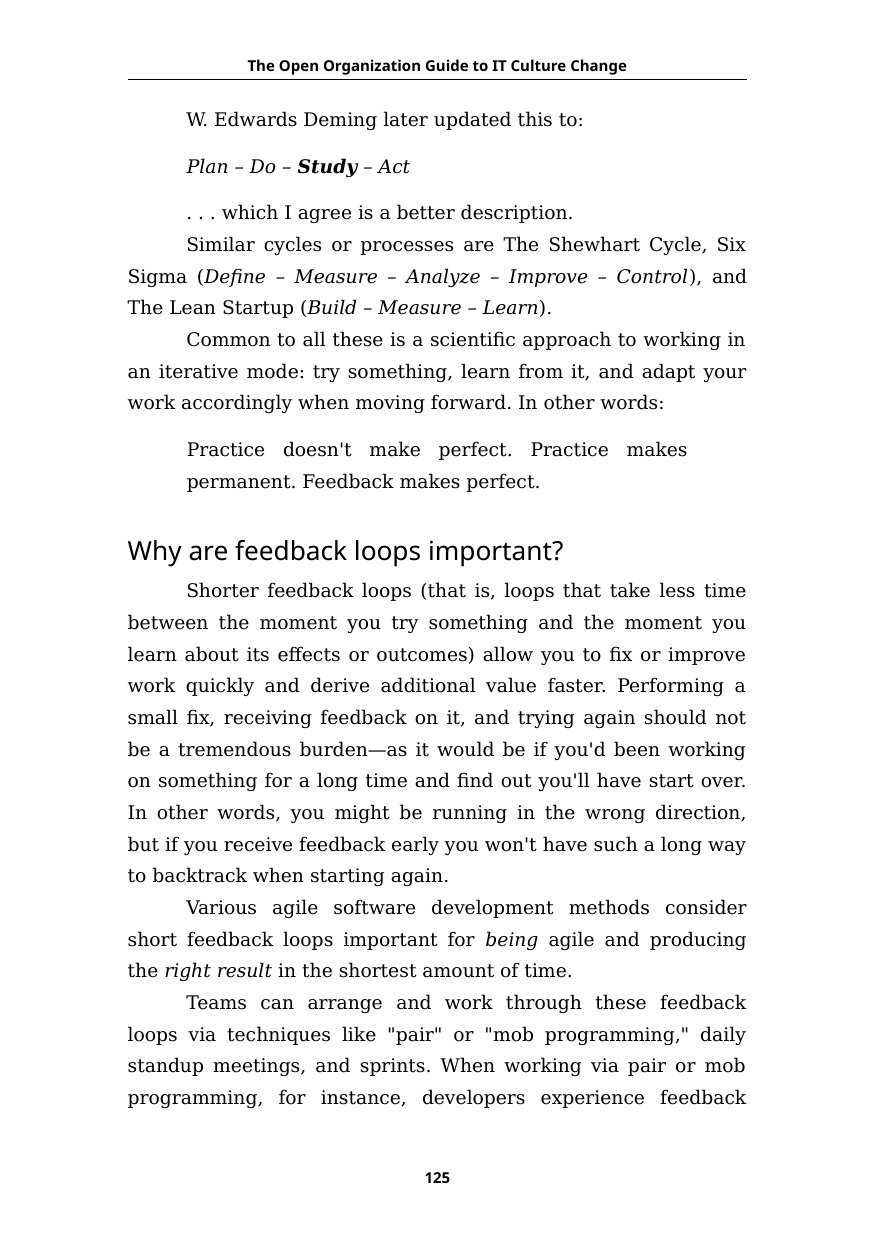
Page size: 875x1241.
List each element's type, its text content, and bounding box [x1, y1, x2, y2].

text Practice doesn't make perfect. Practice makes permanent. Feedback makes perfect. [187, 439, 688, 493]
text Similar cycles or processes are The Shewhart Cycle, Six Sigma (Define – Measure – Analyze – Improve – Control), and The Lean Startup (Build – Measure – Learn). [127, 234, 747, 319]
text Common to all these is a scientific approach to working in an iterative mode: try something, learn from it, and adapt your work accordingly when moving forward. In other words: [127, 329, 747, 414]
text Teams can arrange and work through these feedback loops via techniques like "pair" or "mob programming," daily standup meetings, and sprints. When working via pair or mob programming, for instance, developers experience feedback [127, 992, 747, 1109]
text W. Edwards Deming later updated this to: [127, 109, 747, 131]
text Various agile software development methods consider short feedback loops important for being agile and producing the right result in the shortest amount of time. [127, 897, 747, 982]
text Plan – Do – Study – Act [187, 155, 688, 177]
text . . . which I agree is a better description. [127, 202, 747, 224]
text Shorter feedback loops (that is, loops that take less time between the moment you try something and the moment you learn about its effects or outcomes) allow you to fix or improve work quickly and derive additional value faster. Performing a small fix, receiving feedback on it, and trying again should not be a tremendous burden—as it would be if you'd been working on something for a long time and find out you'll have start over. In other words, you might be running in the wrong direction, but if you receive feedback early you won't have such a long way to backtrack when starting again. [127, 580, 747, 887]
subtitle Why are feedback loops important? [127, 532, 747, 568]
